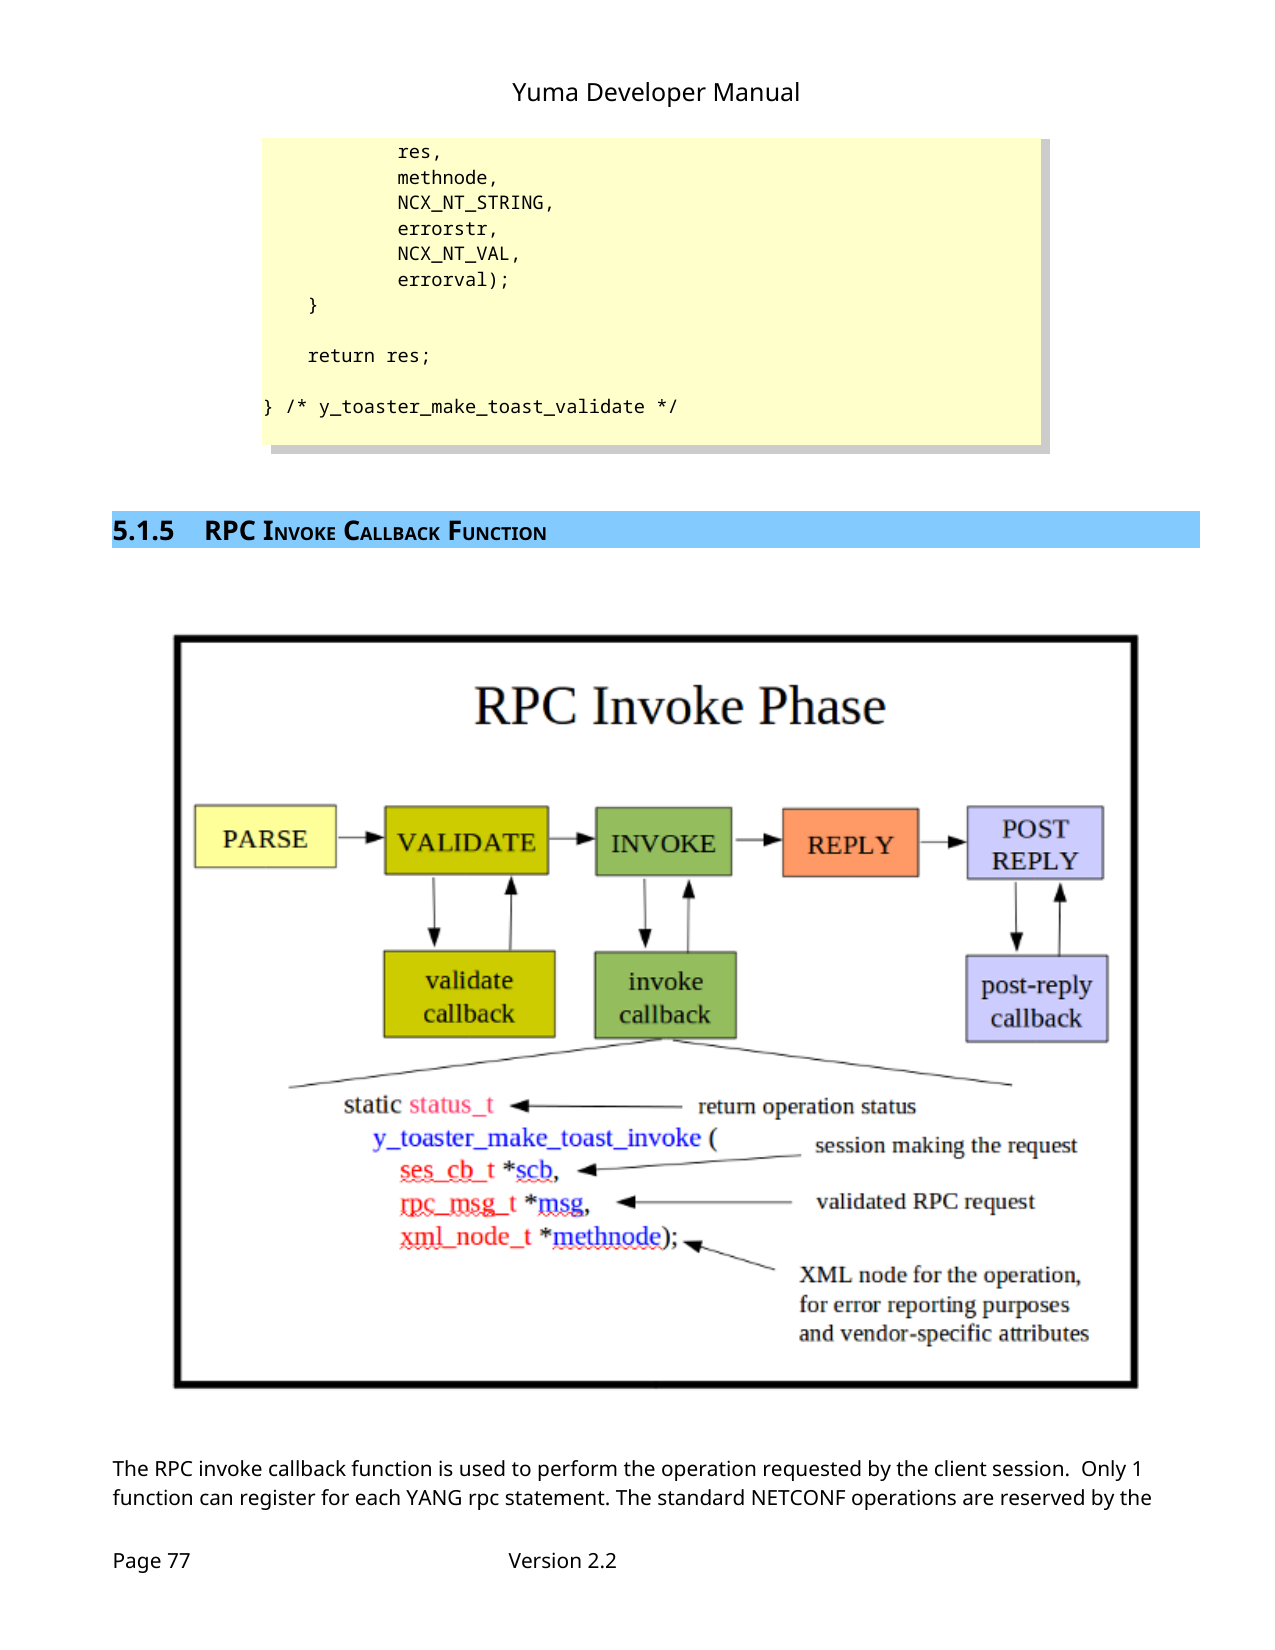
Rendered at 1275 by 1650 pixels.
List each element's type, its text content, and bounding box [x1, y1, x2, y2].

text NCX_NT_VAL, [262, 241, 1041, 266]
picture [148, 618, 1164, 1414]
text The RPC invoke callback function is used to perform the operation requested by the client session. Only 1 function can register for each YANG rpc statement. The standard NETCONF operations are reserved by the [112, 1454, 1200, 1511]
text res, [262, 138, 1041, 164]
text } [262, 292, 1041, 317]
subtitle RPC Invoke Callback Function [112, 511, 1200, 548]
text return res; [262, 343, 1041, 368]
text errorstr, [262, 215, 1041, 241]
text } /* y_toaster_make_toast_validate */ [262, 394, 1041, 419]
text NCX_NT_STRING, [262, 189, 1041, 215]
text methnode, [262, 164, 1041, 189]
text errorval); [262, 266, 1041, 292]
